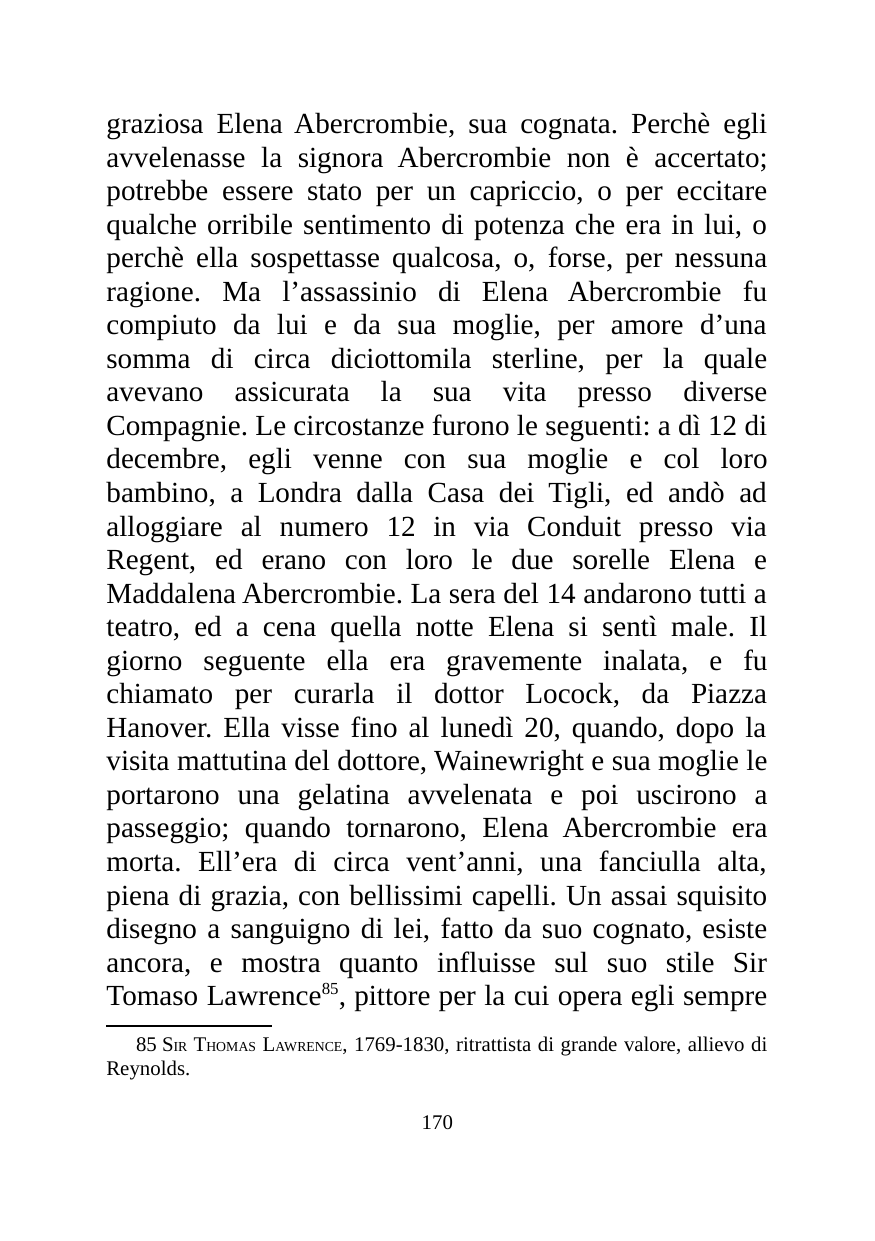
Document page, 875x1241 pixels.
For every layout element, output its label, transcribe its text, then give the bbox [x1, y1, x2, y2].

text Sir Thomas Lawrence, 1769-1830, ritrattista di grande valore, allievo di Reynolds. [106, 1032, 768, 1080]
text graziosa Elena Abercrombie, sua cognata. Perchè egli avvelenasse la signora Abercrombie non è accertato; potrebbe essere stato per un capriccio, o per eccitare qualche orribile sentimento di potenza che era in lui, o perchè ella sospettasse qualcosa, o, forse, per nessuna ragione. Ma l’assassinio di Elena Abercrombie fu compiuto da lui e da sua moglie, per amore d’una somma di circa diciottomila sterline, per la quale avevano assicurata la sua vita presso diverse Compagnie. Le circostanze furono le seguenti: a dì 12 di decembre, egli venne con sua moglie e col loro bambino, a Londra dalla Casa dei Tigli, ed andò ad alloggiare al numero 12 in via Conduit presso via Regent, ed erano con loro le due sorelle Elena e Maddalena Abercrombie. La sera del 14 andarono tutti a teatro, ed a cena quella notte Elena si sentì male. Il giorno seguente ella era gravemente inalata, e fu chiamato per curarla il dottor Locock, da Piazza Hanover. Ella visse fino al lunedì 20, quando, dopo la visita mattutina del dottore, Wainewright e sua moglie le portarono una gelatina avvelenata e poi uscirono a passeggio; quando tornarono, Elena Abercrombie era morta. Ell’era di circa vent’anni, una fanciulla alta, piena di grazia, con bellissimi capelli. Un assai squisito disegno a sanguigno di lei, fatto da suo cognato, esiste ancora, e mostra quanto influisse sul suo stile Sir Tomaso Lawrence, pittore per la cui opera egli sempre [106, 106, 768, 1012]
